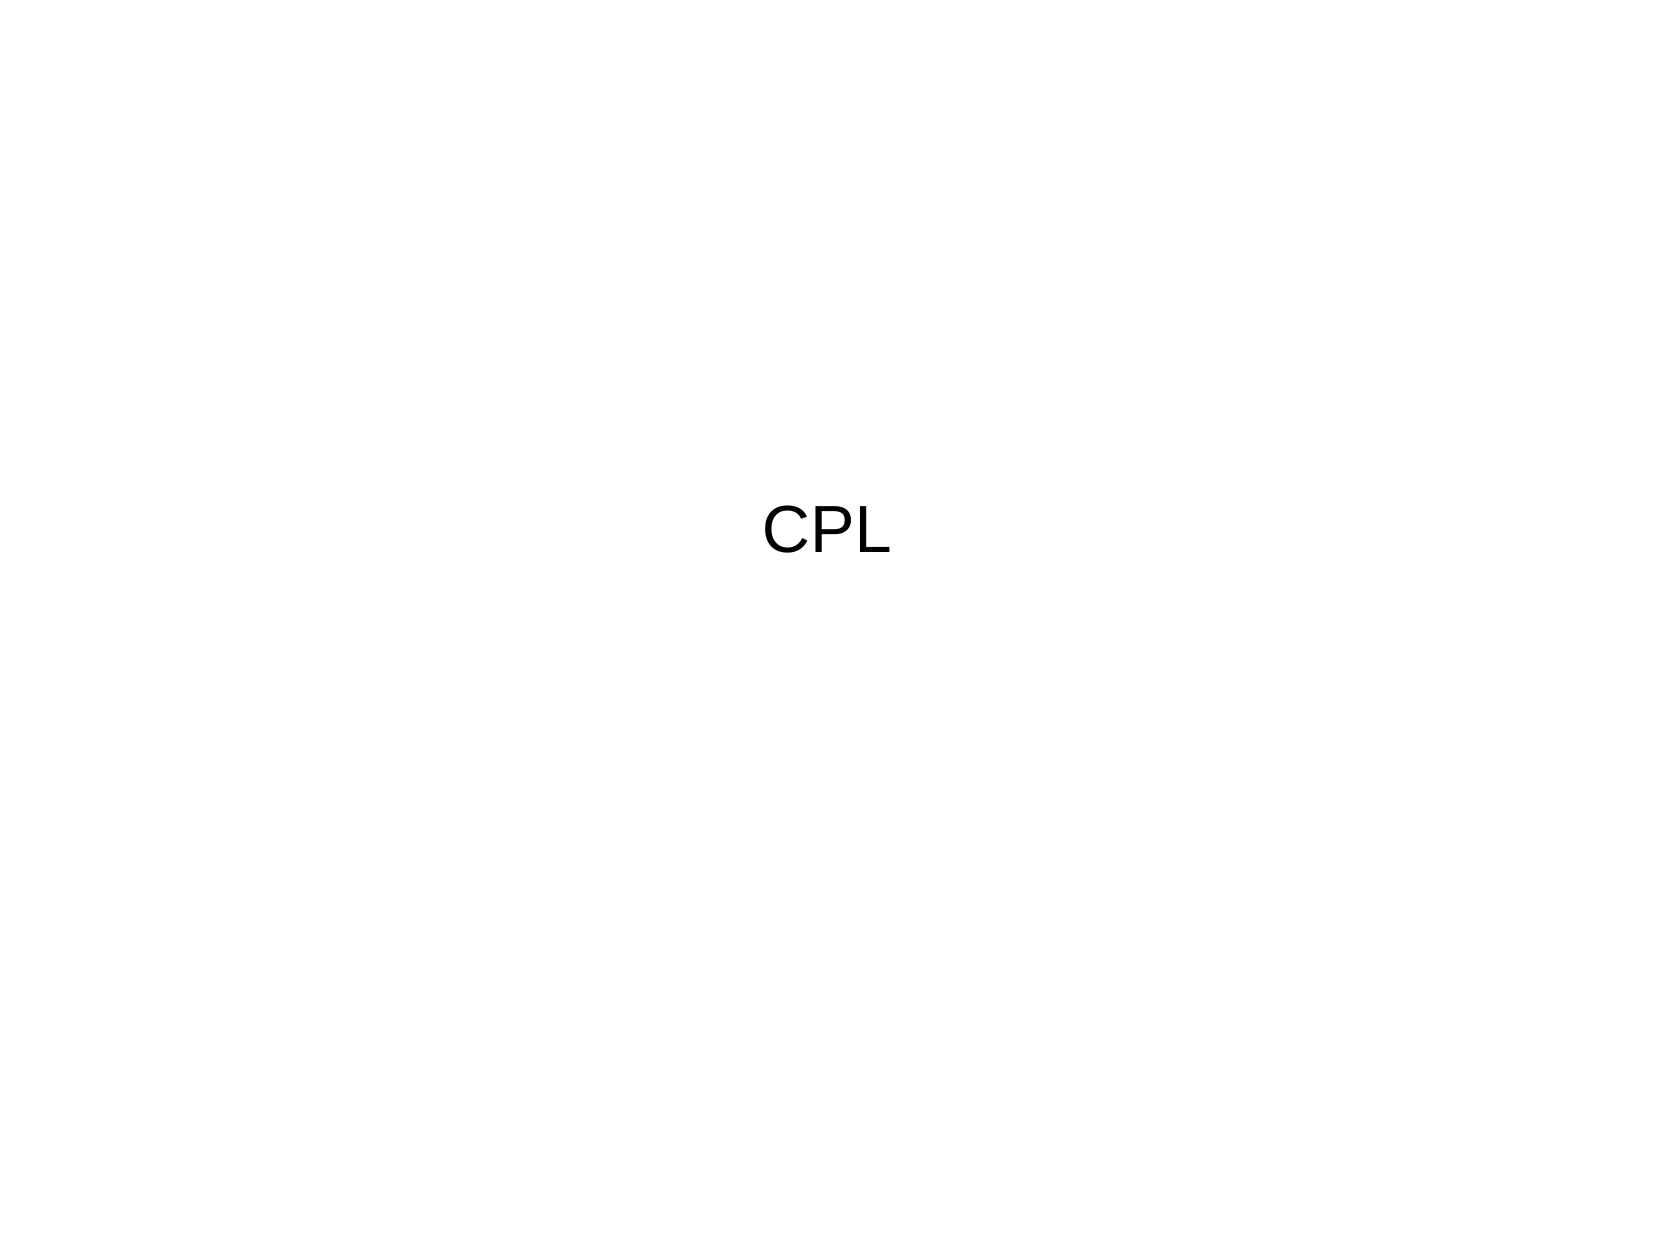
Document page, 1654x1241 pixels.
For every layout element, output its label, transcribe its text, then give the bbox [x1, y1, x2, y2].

subtitle CPL [82, 49, 1571, 1010]
